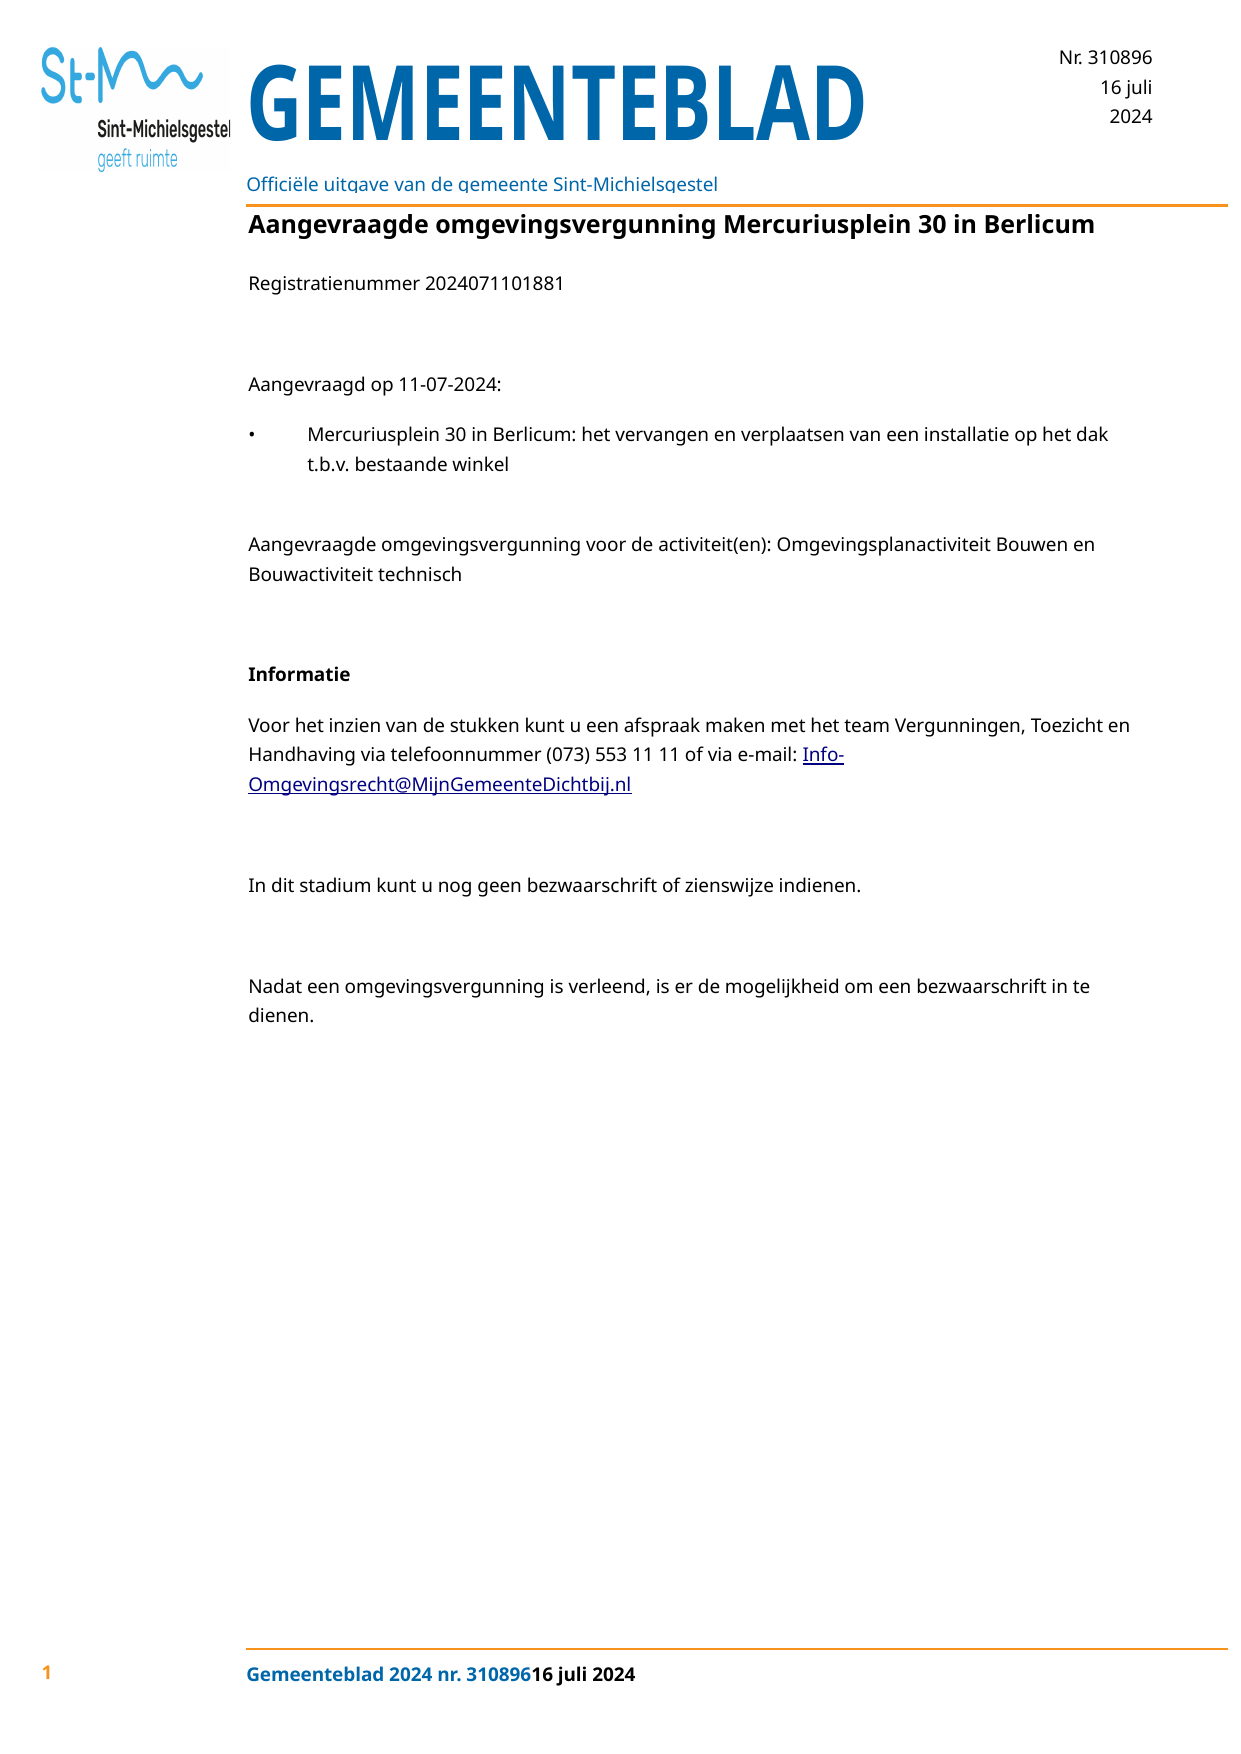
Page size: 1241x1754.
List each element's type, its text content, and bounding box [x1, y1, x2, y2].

text Registratienummer 2024071101881 [248, 270, 1152, 296]
text Nadat een omgevingsvergunning is verleend, is er de mogelijkheid om een bezwaarschrift in te dienen. [248, 973, 1152, 1028]
text Aangevraagde omgevingsvergunning voor de activiteit(en): Omgevingsplanactiviteit Bouwen en Bouwactiviteit technisch [248, 531, 1152, 586]
text Informatie [248, 662, 1152, 687]
text Aangevraagd op 11-07-2024: [248, 371, 1152, 397]
text Aangevraagde omgevingsvergunning Mercuriusplein 30 in Berlicum [248, 207, 1152, 241]
picture [41, 47, 231, 172]
text In dit stadium kunt u nog geen bezwaarschrift of zienswijze indienen. [248, 872, 1152, 898]
text Voor het inzien van de stukken kunt u een afspraak maken met het team Vergunningen, Toezicht en Handhaving via telefoonnummer (073) 553 11 11 of via e-mail: Info-Omgevingsrecht@MijnGemeenteDichtbij.nl [248, 712, 1152, 797]
list Mercuriusplein 30 in Berlicum: het vervangen en verplaatsen van een installatie op het dak t.b.v. bestaande winkel [248, 422, 1152, 477]
